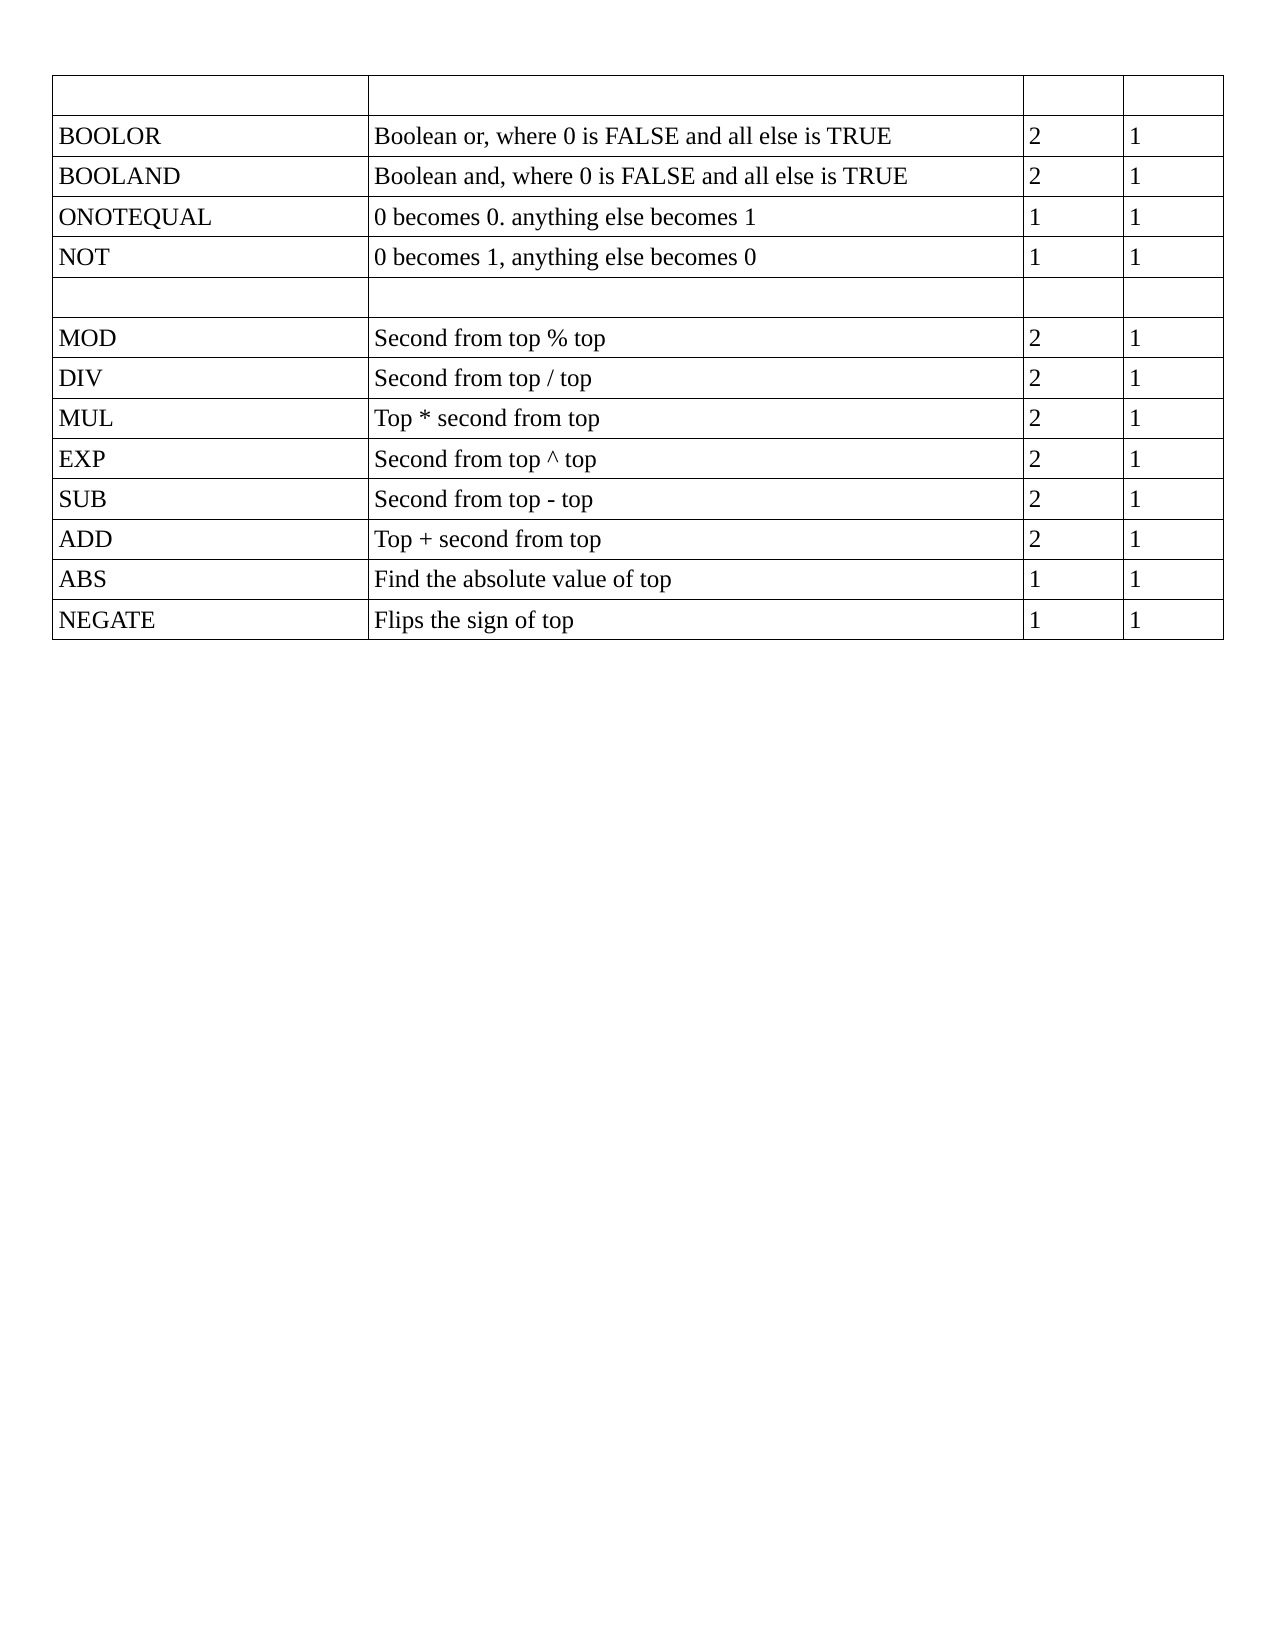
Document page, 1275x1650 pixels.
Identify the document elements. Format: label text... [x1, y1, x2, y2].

table_cell ABS [53, 560, 368, 599]
table_cell Second from top / top [369, 358, 1023, 397]
table_cell 1 [1124, 237, 1223, 277]
table_cell 1 [1024, 560, 1123, 599]
table_cell SUB [53, 479, 368, 518]
table_cell BOOLOR [53, 116, 368, 156]
table_cell [53, 278, 368, 317]
table_cell 1 [1024, 237, 1123, 277]
table_cell BOOLAND [53, 157, 368, 196]
table_cell 1 [1124, 197, 1223, 236]
table_cell 2 [1024, 116, 1123, 156]
table_cell 1 [1124, 157, 1223, 196]
table_cell EXP [53, 439, 368, 478]
table_cell 1 [1124, 439, 1223, 478]
table_cell Second from top - top [369, 479, 1023, 518]
table_cell NOT [53, 237, 368, 277]
table_cell 2 [1024, 520, 1123, 559]
table_cell 2 [1024, 439, 1123, 478]
table_cell 1 [1124, 358, 1223, 397]
table_cell [369, 278, 1023, 317]
table_cell 2 [1024, 399, 1123, 438]
table_cell 1 [1124, 560, 1223, 599]
table_cell ADD [53, 520, 368, 559]
table_cell DIV [53, 358, 368, 397]
table_cell 2 [1024, 358, 1123, 397]
table_cell 1 [1024, 197, 1123, 236]
table_cell NEGATE [53, 600, 368, 639]
table_cell 2 [1024, 479, 1123, 518]
table_cell Boolean and, where 0 is FALSE and all else is TRUE [369, 157, 1023, 196]
table_cell 1 [1124, 116, 1223, 156]
table_cell MOD [53, 318, 368, 357]
table_cell 1 [1124, 318, 1223, 357]
table_cell [1024, 278, 1123, 317]
table_cell 2 [1024, 318, 1123, 357]
table_cell ONOTEQUAL [53, 197, 368, 236]
table_cell Flips the sign of top [369, 600, 1023, 639]
table_cell Boolean or, where 0 is FALSE and all else is TRUE [369, 116, 1023, 156]
table_cell 1 [1124, 399, 1223, 438]
table_cell 1 [1124, 479, 1223, 518]
table_cell Top * second from top [369, 399, 1023, 438]
table_cell [1124, 278, 1223, 317]
table_cell 0 becomes 1, anything else becomes 0 [369, 237, 1023, 277]
table_cell MUL [53, 399, 368, 438]
table_cell Top + second from top [369, 520, 1023, 559]
table_cell 1 [1124, 520, 1223, 559]
table_cell [1024, 76, 1123, 115]
table_cell [53, 76, 368, 115]
table_cell Find the absolute value of top [369, 560, 1023, 599]
table_cell 1 [1124, 600, 1223, 639]
table_cell Second from top ^ top [369, 439, 1023, 478]
table_cell Second from top % top [369, 318, 1023, 357]
table_cell 1 [1024, 600, 1123, 639]
table_cell [369, 76, 1023, 115]
table_cell [1124, 76, 1223, 115]
table_cell 0 becomes 0. anything else becomes 1 [369, 197, 1023, 236]
table_cell 2 [1024, 157, 1123, 196]
